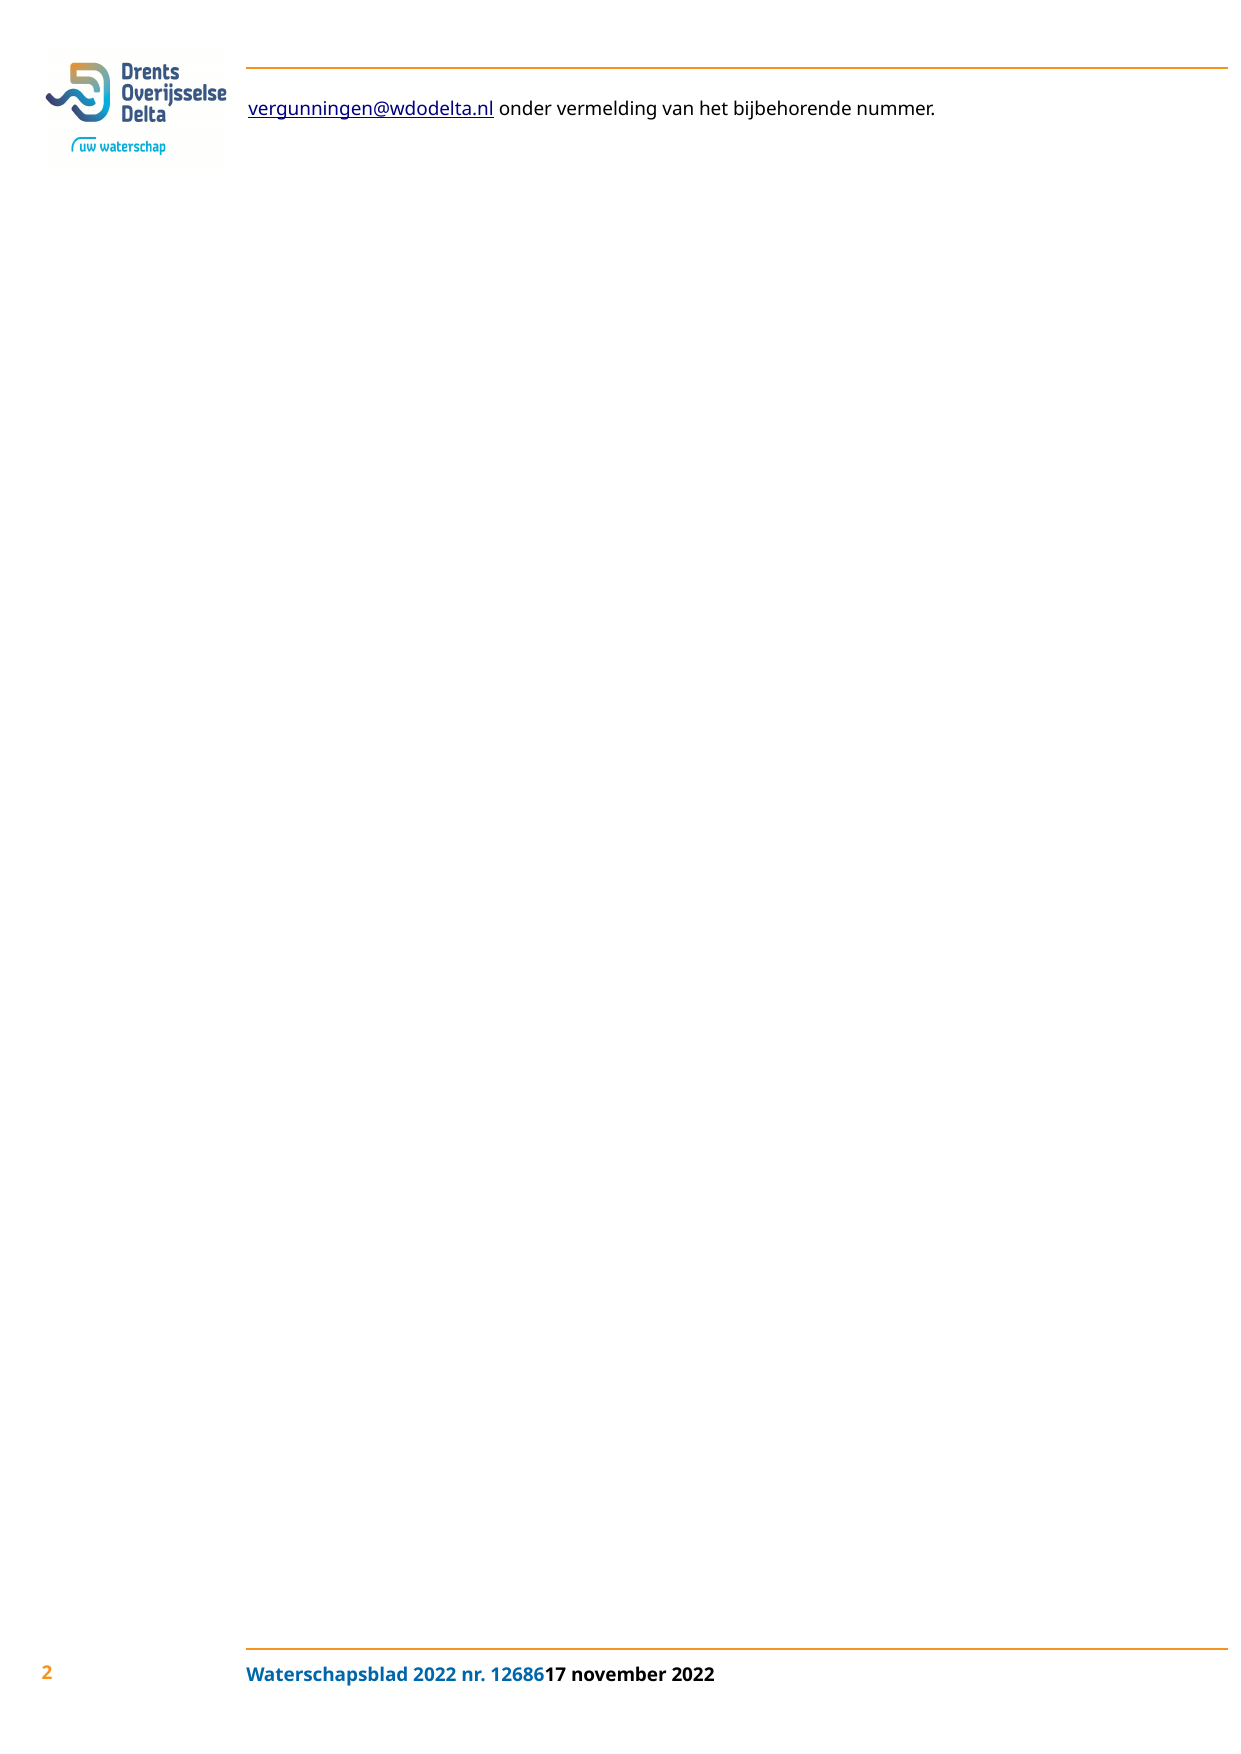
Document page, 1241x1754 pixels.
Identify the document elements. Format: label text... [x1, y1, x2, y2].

text vergunningen@wdodelta.nl onder vermelding van het bijbehorende nummer. [248, 95, 1152, 121]
picture [41, 47, 231, 172]
